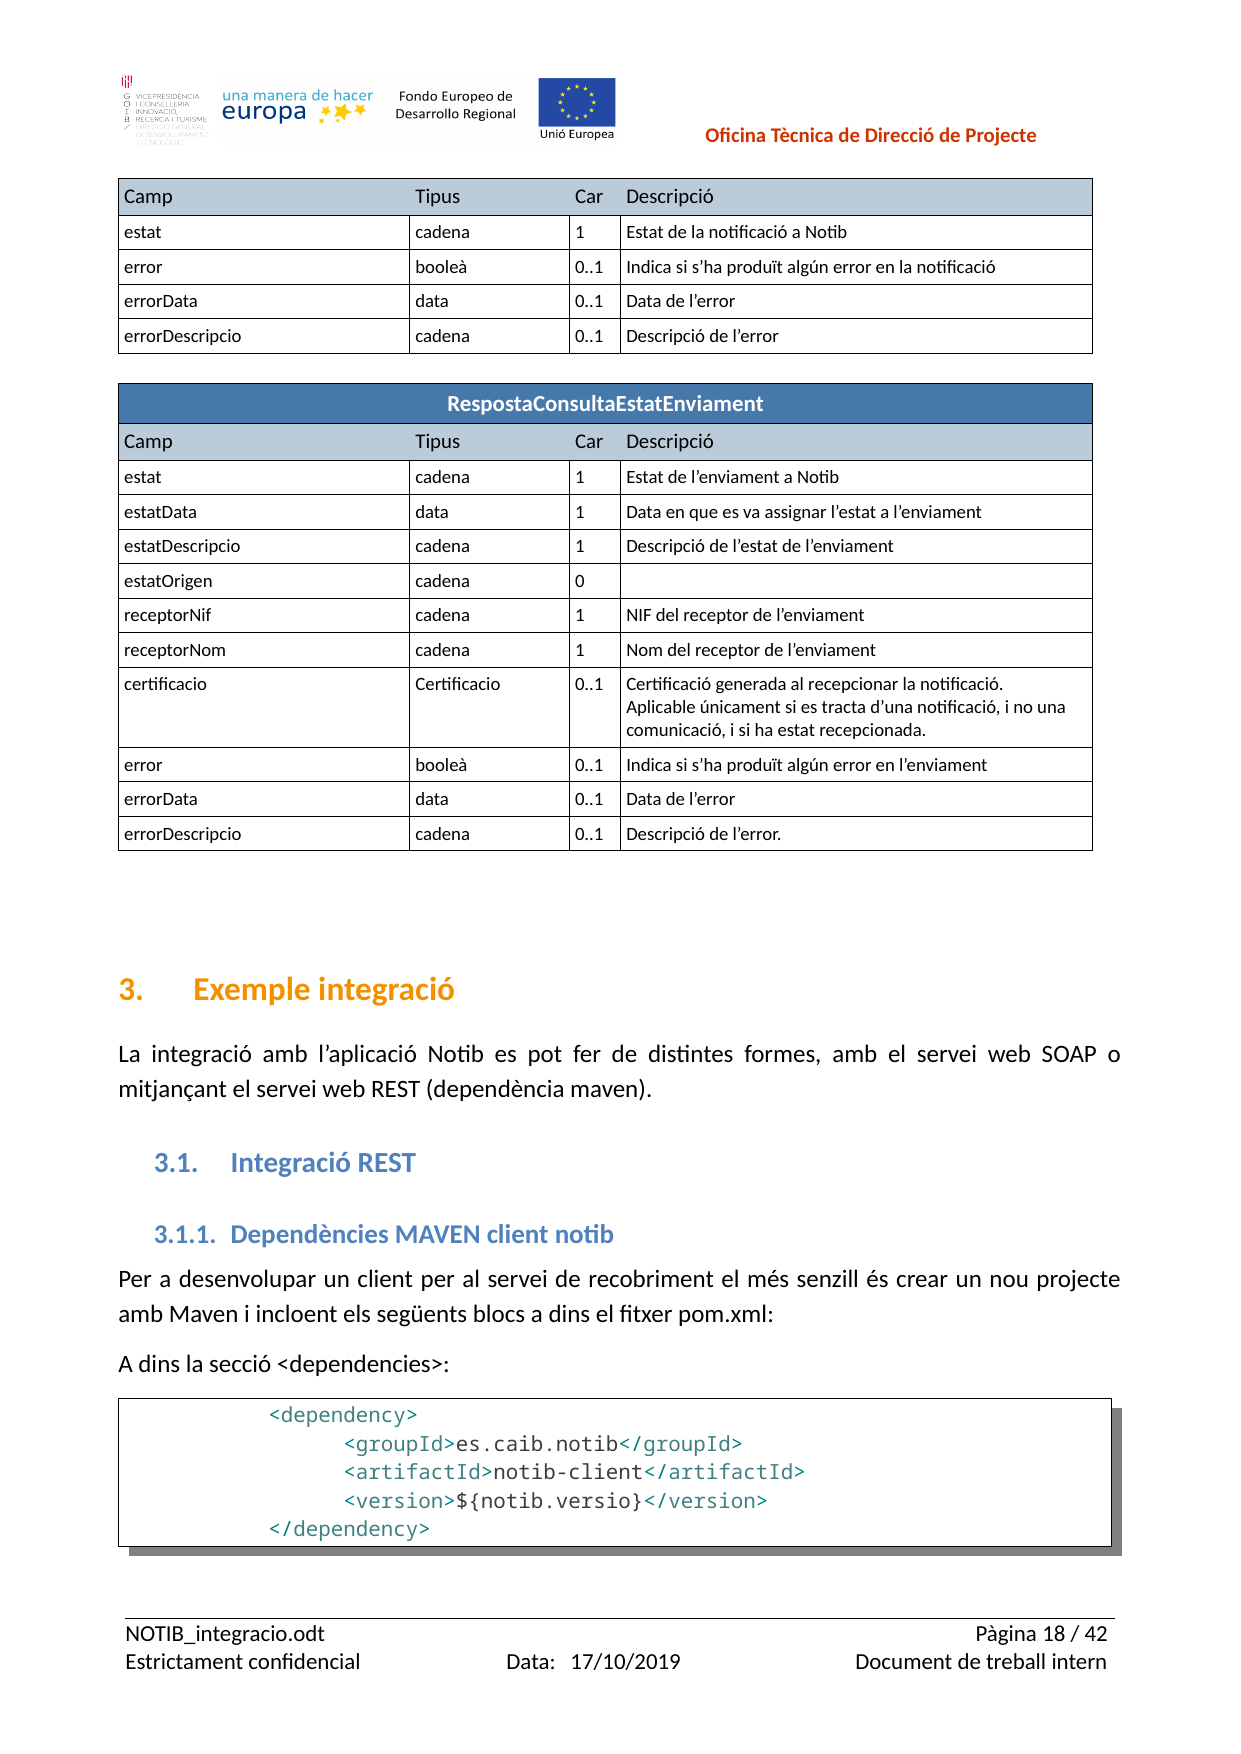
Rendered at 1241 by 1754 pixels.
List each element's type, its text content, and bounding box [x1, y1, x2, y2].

table_cell errorDescripcio [119, 319, 409, 353]
table_cell Descripció de l’estat de l’enviament [621, 530, 1092, 563]
table_cell 1 [570, 216, 620, 249]
table_cell Car [569, 424, 620, 460]
table_cell 0..1 [570, 782, 620, 816]
table_cell 0..1 [570, 668, 620, 747]
table_cell Certificacio [410, 668, 569, 747]
table_cell Tipus [409, 179, 569, 215]
table_cell cadena [410, 319, 569, 353]
table_cell 0..1 [570, 285, 620, 318]
table_cell 1 [570, 495, 620, 529]
text Per a desenvolupar un client per al servei de recobriment el més senzill és crear un nou projecte amb Maven i incloent els següents blocs a dins el fitxer pom.xml: [118, 1263, 1122, 1329]
table_cell Indica si s’ha produït algún error en la notificació [621, 250, 1092, 284]
table_cell Nom del receptor de l’enviament [621, 633, 1092, 667]
table_cell errorData [119, 782, 409, 816]
table_cell Descripció de l’error. [621, 817, 1092, 850]
table_cell Data en que es va assignar l’estat a l’enviament [621, 495, 1092, 529]
table_cell estatDescripcio [119, 530, 409, 563]
table_cell Tipus [409, 424, 569, 460]
table_cell Estat de la notificació a Notib [621, 216, 1092, 249]
table_cell Data de l’error [621, 782, 1092, 816]
table_cell errorData [119, 285, 409, 318]
table_cell Estat de l’enviament a Notib [621, 461, 1092, 494]
table_cell [621, 564, 1092, 598]
table_cell error [119, 250, 409, 284]
table_cell cadena [410, 633, 569, 667]
table_cell 1 [570, 530, 620, 563]
table_cell Car [569, 179, 620, 215]
table_cell 0..1 [570, 250, 620, 284]
table_cell cadena [410, 599, 569, 632]
text La integració amb l’aplicació Notib es pot fer de distintes formes, amb el servei web SOAP o mitjançant el servei web REST (dependència maven). [118, 1039, 1122, 1104]
table_cell cadena [410, 216, 569, 249]
subtitle Integració REST [153, 1144, 1122, 1179]
table_cell receptorNom [119, 633, 409, 667]
table_cell cadena [410, 530, 569, 563]
picture [219, 73, 621, 147]
table_cell Camp [119, 179, 409, 215]
table_header RespostaConsultaEstatEnviament [119, 384, 1092, 423]
table_cell Data de l’error [621, 285, 1092, 318]
table_cell data [410, 285, 569, 318]
table_cell receptorNif [119, 599, 409, 632]
table_cell estat [119, 216, 409, 249]
text A dins la secció <dependencies>: [118, 1348, 1122, 1378]
table_cell estatOrigen [119, 564, 409, 598]
table_cell certificacio [119, 668, 409, 747]
text <artifactId>notib-client</artifactId> [119, 1454, 1111, 1483]
table_cell estatData [119, 495, 409, 529]
table_cell NIF del receptor de l’enviament [621, 599, 1092, 632]
table_cell Indica si s’ha produït algún error en l’enviament [621, 748, 1092, 781]
table_cell errorDescripcio [119, 817, 409, 850]
table_cell Descripció [620, 424, 1092, 460]
table_cell Certificació generada al recepcionar la notificació. Aplicable únicament si es tracta d’una notificació, i no una comunicació, i si ha estat recepcionada. [621, 668, 1092, 747]
table_cell Descripció de l’error [621, 319, 1092, 353]
text <version>${notib.versio}</version> [119, 1483, 1111, 1511]
subtitle Dependències MAVEN client notib [153, 1218, 1122, 1251]
table_cell 1 [570, 461, 620, 494]
subtitle Exemple integració [118, 968, 1122, 1009]
table_cell booleà [410, 748, 569, 781]
table_cell Camp [119, 424, 409, 460]
table_cell 1 [570, 599, 620, 632]
table_cell cadena [410, 564, 569, 598]
table_cell 0..1 [570, 319, 620, 353]
table_cell data [410, 495, 569, 529]
table_cell Descripció [620, 179, 1092, 215]
text <dependency> [119, 1399, 1111, 1426]
table_cell 0..1 [570, 748, 620, 781]
text <groupId>es.caib.notib</groupId> [119, 1426, 1111, 1454]
table_cell estat [119, 461, 409, 494]
table_cell error [119, 748, 409, 781]
table_cell 0..1 [570, 817, 620, 850]
table_cell booleà [410, 250, 569, 284]
table_cell 0 [570, 564, 620, 598]
table_cell cadena [410, 461, 569, 494]
table_cell 1 [570, 633, 620, 667]
table_cell data [410, 782, 569, 816]
picture [118, 73, 213, 147]
table_cell cadena [410, 817, 569, 850]
text </dependency> [119, 1511, 1111, 1546]
